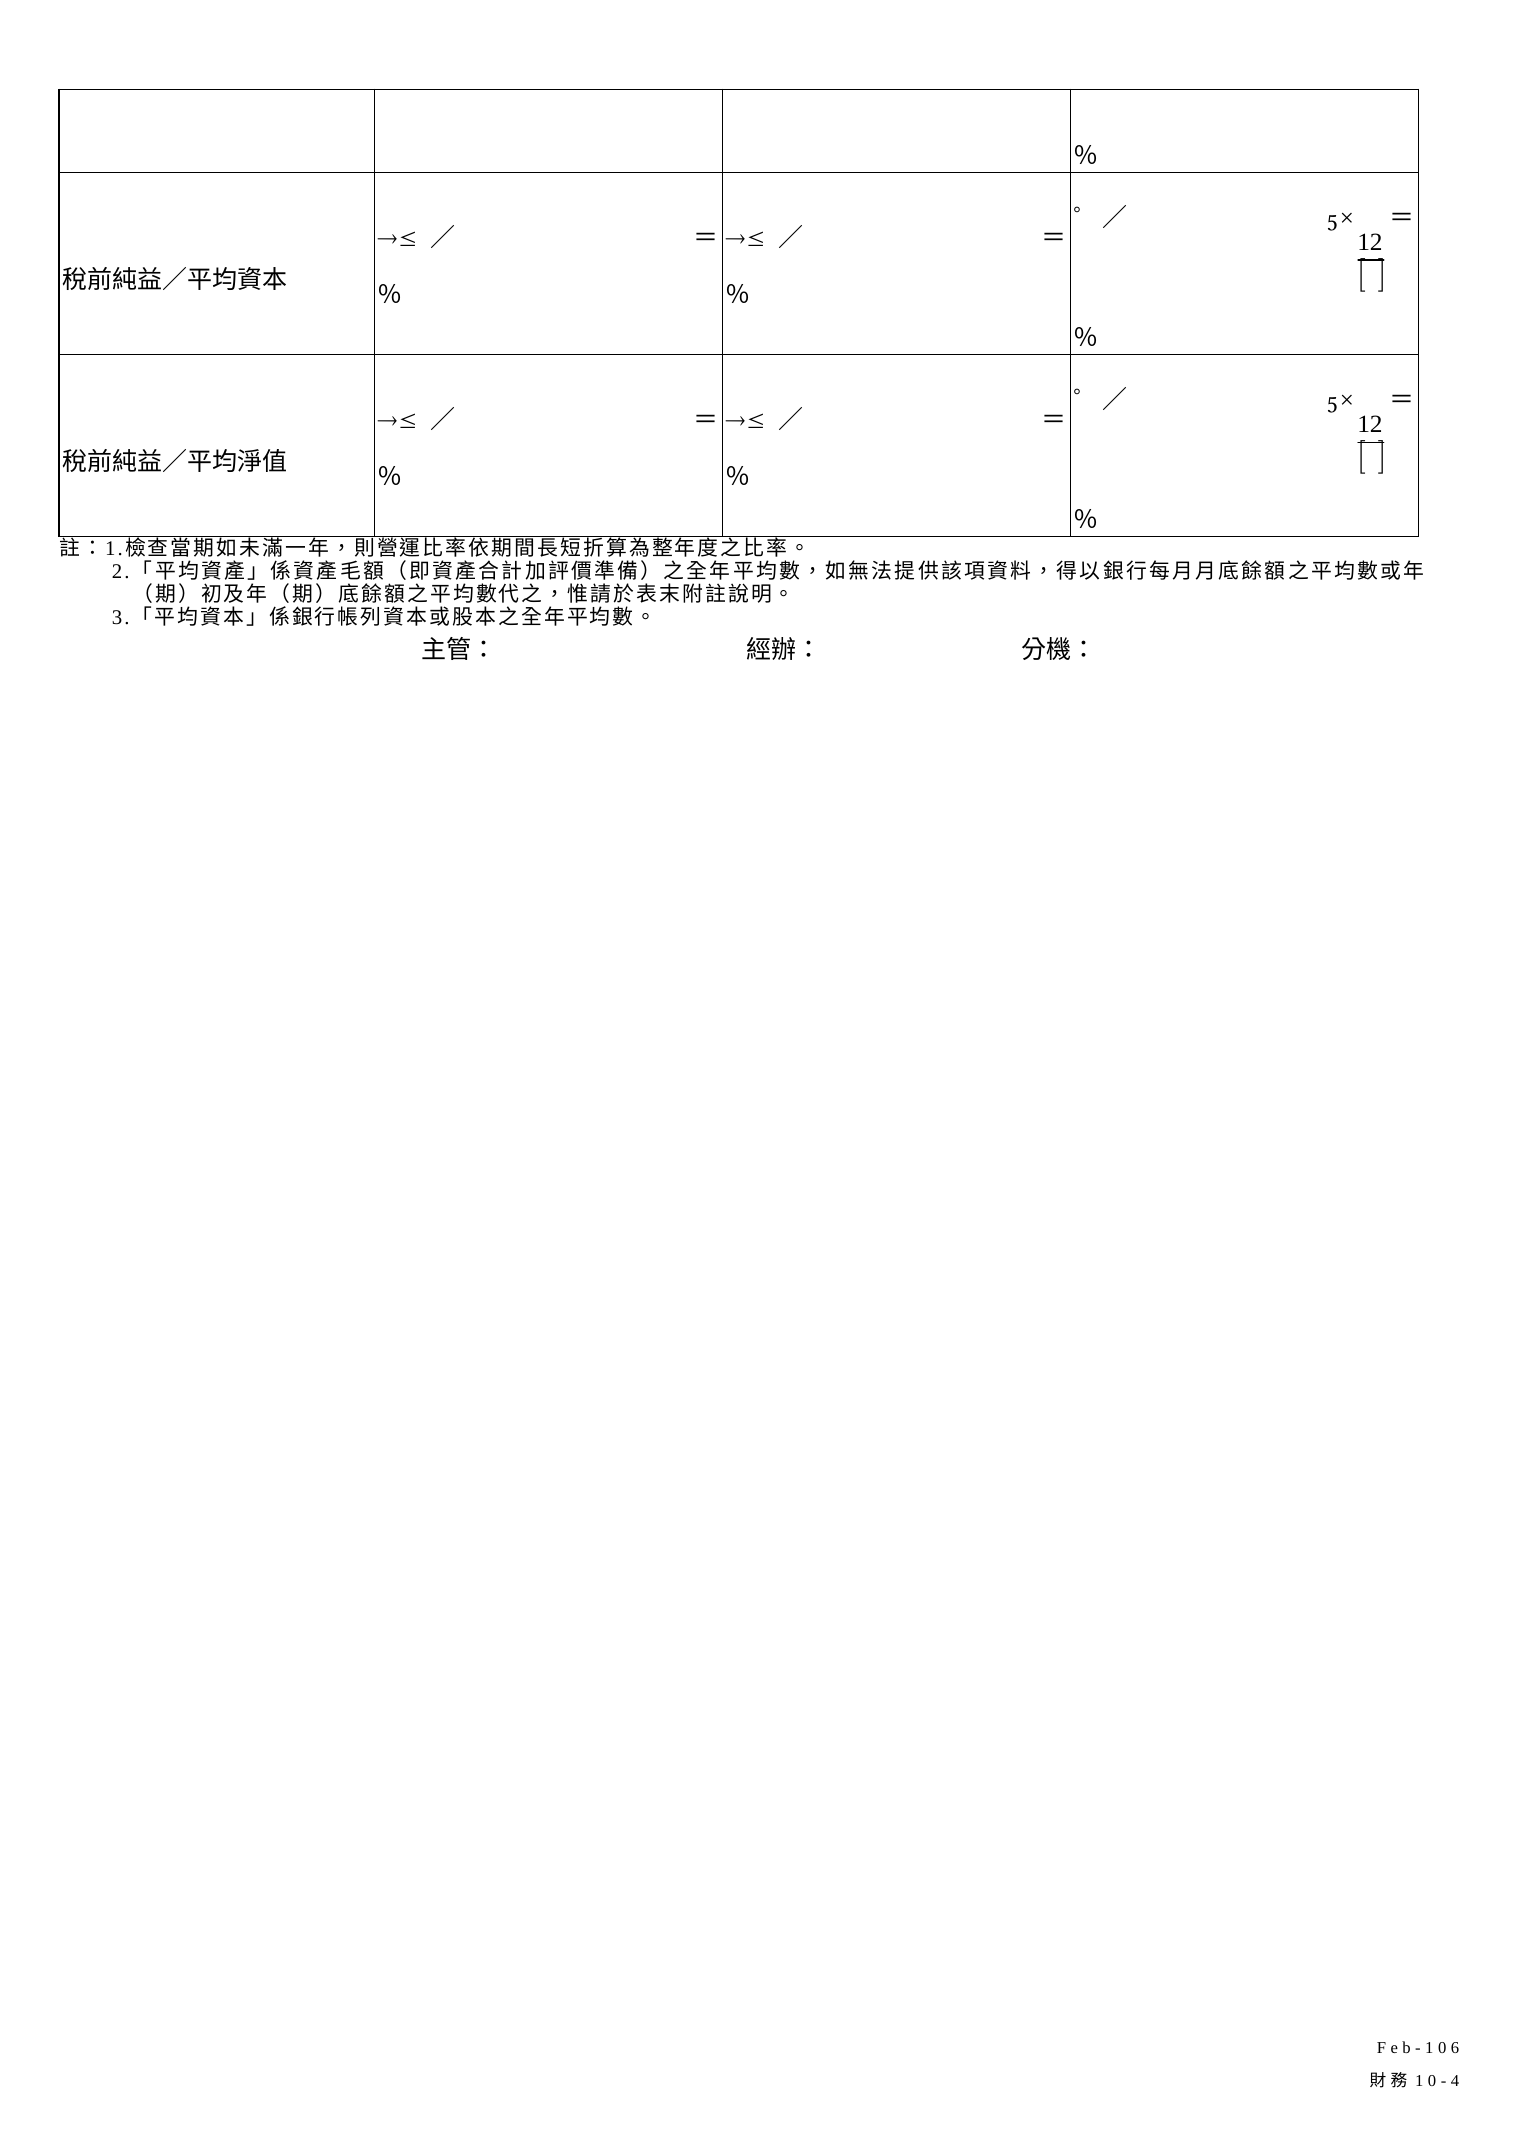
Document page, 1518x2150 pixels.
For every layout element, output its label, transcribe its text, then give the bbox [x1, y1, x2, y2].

table_cell  ／ ×＝ ％ [1071, 355, 1418, 536]
table_cell [723, 90, 1070, 171]
table_cell 稅前純益／平均資本 [60, 173, 374, 353]
text 註：1.檢查當期如未滿一年，則營運比率依期間長短折算為整年度之比率。 [59, 537, 1459, 560]
text 3.「平均資本」係銀行帳列資本或股本之全年平均數。 [112, 606, 1459, 629]
text 主管： 經辦： 分機： [59, 629, 1459, 666]
text 2.「平均資產」係資產毛額（即資產合計加評價準備）之全年平均數，如無法提供該項資料，得以銀行每月月底餘額之平均數或年（期）初及年（期）底餘額之平均數代之，惟請於表末附註說明。 [112, 560, 1425, 606]
table_cell  ／ ＝ ％ [723, 355, 1070, 536]
table_cell [60, 90, 374, 171]
table_cell  ／ ×＝ ％ [1071, 90, 1418, 171]
table_cell  ／ ＝ ％ [723, 173, 1070, 353]
table_cell 稅前純益／平均淨值 [60, 355, 374, 536]
table_cell  ／ ＝ ％ [375, 173, 722, 353]
table_cell [375, 90, 722, 171]
table_cell  ／ ＝ ％ [375, 355, 722, 536]
table_cell  ／ ×＝ ％ [1071, 173, 1418, 353]
